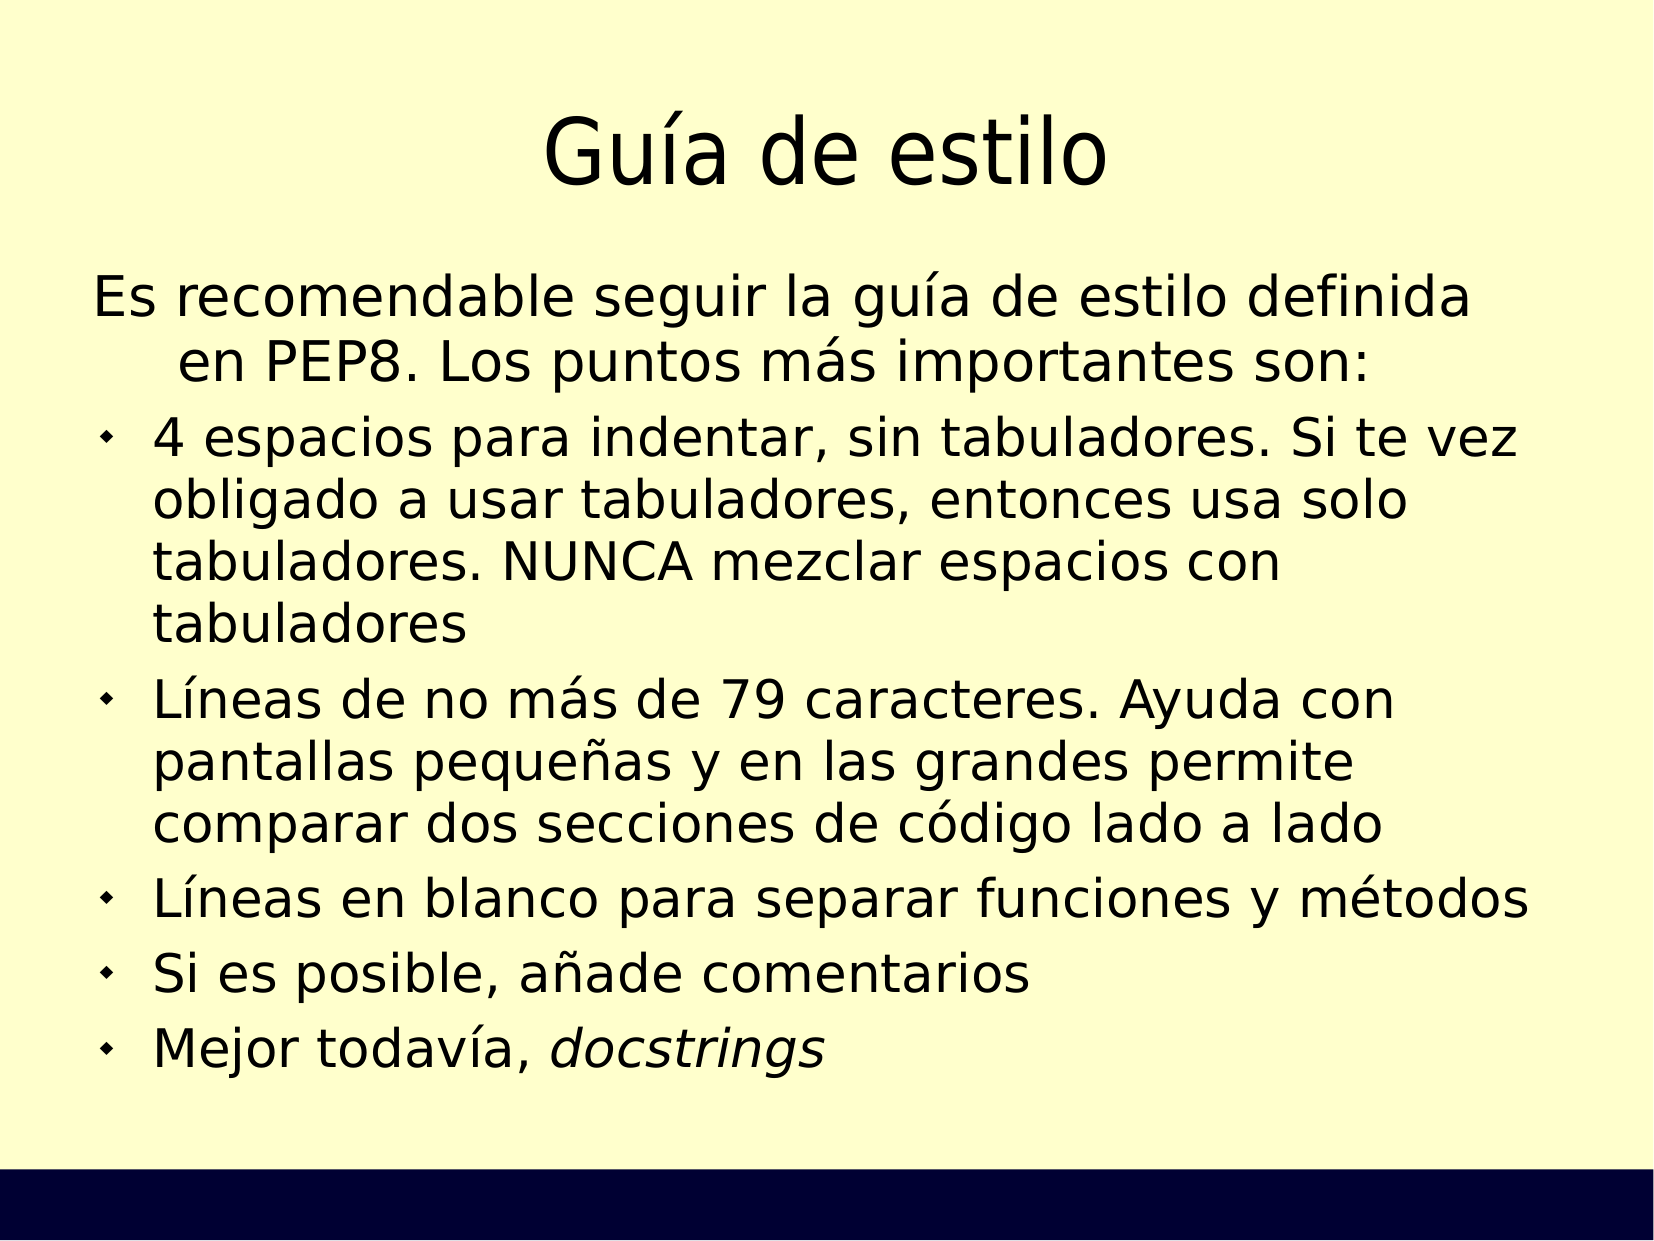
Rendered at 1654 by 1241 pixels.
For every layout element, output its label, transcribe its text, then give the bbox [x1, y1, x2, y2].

text_box Es recomendable seguir la guía de estilo definida en PEP8. Los puntos más importantes son: [92, 235, 1536, 424]
title Guía de estilo [82, 49, 1571, 257]
list 4 espacios para indentar, sin tabuladores. Si te vez obligado a usar tabuladores, entonces usa solo tabuladores. NUNCA mezclar espacios con tabuladores Líneas de no más de 79 caracteres. Ayuda con pantallas pequeñas y en las grandes permite comparar dos secciones de código lado a lado Líneas en blanco para separar funciones y métodos Si es posible, añade comentarios Mejor todavía, docstrings [82, 396, 1538, 1092]
